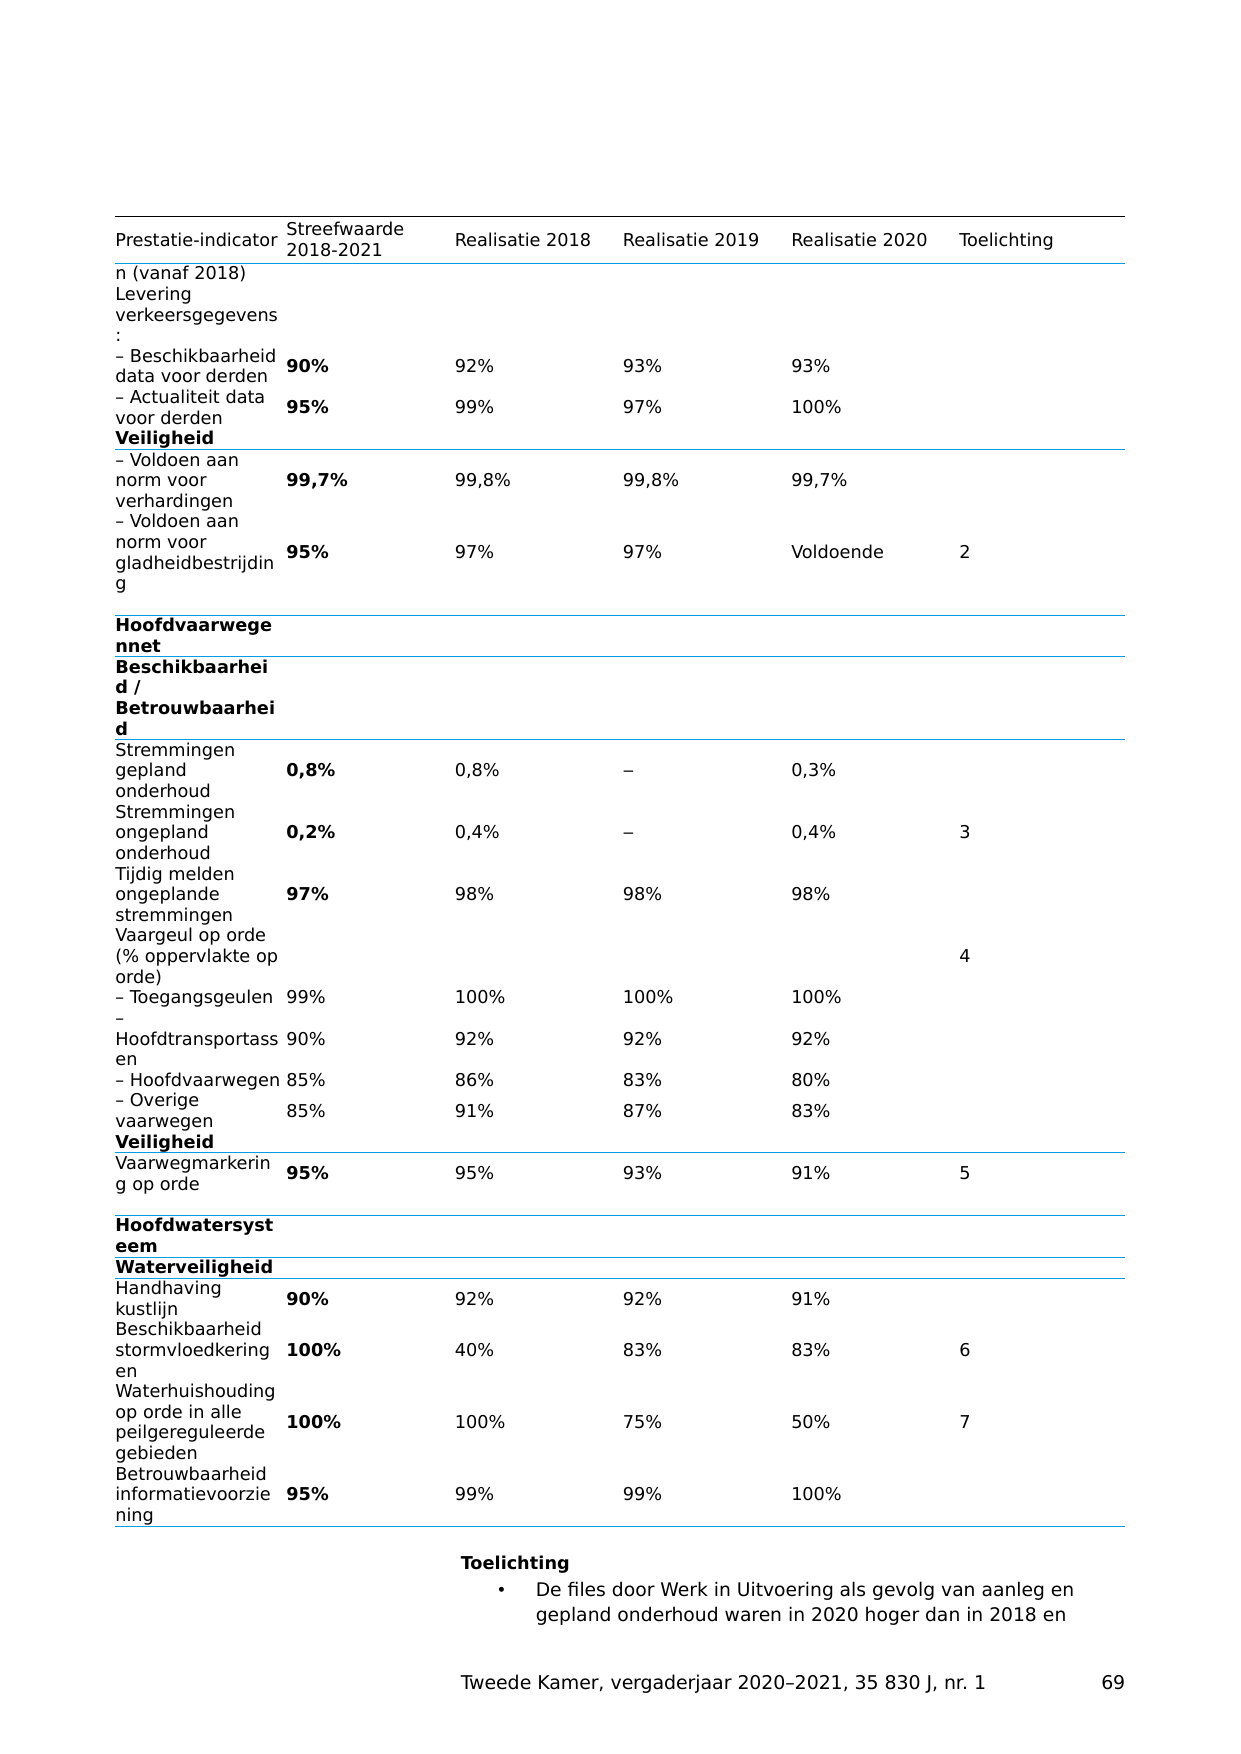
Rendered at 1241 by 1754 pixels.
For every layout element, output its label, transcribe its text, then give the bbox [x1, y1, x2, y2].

table_cell [283, 925, 452, 987]
table_cell 100% [452, 987, 620, 1008]
table_cell 97% [283, 864, 452, 925]
table_cell Prestatie-indicator [115, 217, 283, 263]
table_cell [620, 264, 788, 284]
table_cell 100% [452, 1381, 620, 1464]
table_cell 90% [283, 1279, 452, 1319]
table_cell 93% [788, 346, 956, 387]
table_cell Stremmingen gepland onderhoud [115, 740, 283, 802]
table_cell Hoofdwatersysteem [115, 1216, 283, 1256]
table_cell 2 [956, 511, 1125, 594]
table_cell 50% [788, 1381, 956, 1464]
table_cell 100% [283, 1381, 452, 1464]
table_cell Levering verkeersgegevens: [115, 284, 283, 346]
table_cell [956, 1279, 1125, 1319]
table_cell Handhaving kustlijn [115, 1279, 283, 1319]
table_cell 99,8% [452, 450, 620, 511]
table_cell Tijdig melden ongeplande stremmingen [115, 864, 283, 925]
table_cell [452, 1258, 620, 1278]
table_cell – Toegangsgeulen [115, 987, 283, 1008]
table_cell [620, 284, 788, 346]
table_cell 99% [452, 387, 620, 428]
table_cell 95% [452, 1153, 620, 1194]
table_cell [620, 925, 788, 987]
table_cell 100% [788, 987, 956, 1008]
table_cell Streefwaarde 2018-2021 [283, 217, 452, 263]
table_cell Hoofdvaarwegennet [115, 616, 283, 656]
table_cell 5 [956, 1153, 1125, 1194]
table_cell 40% [452, 1319, 620, 1381]
table_cell 90% [283, 346, 452, 387]
table_cell 100% [788, 1464, 956, 1526]
table_cell [956, 1008, 1125, 1070]
table_cell [452, 1194, 620, 1215]
table_cell 80% [788, 1070, 956, 1090]
table_cell 98% [620, 864, 788, 925]
table_cell [283, 1132, 452, 1152]
table_cell 0,3% [788, 740, 956, 802]
table_cell [788, 925, 956, 987]
table_cell [788, 284, 956, 346]
table_cell [956, 1258, 1125, 1278]
table_cell [452, 657, 620, 739]
table_cell Veiligheid [115, 1132, 283, 1152]
table_cell [956, 616, 1125, 656]
table_cell 93% [620, 346, 788, 387]
table_cell 91% [788, 1279, 956, 1319]
table_cell [620, 1132, 788, 1152]
table_cell [620, 1194, 788, 1215]
table_cell Realisatie 2019 [620, 217, 788, 263]
table_cell [452, 428, 620, 449]
table_cell 3 [956, 802, 1125, 863]
table_cell [283, 284, 452, 346]
table_cell 85% [283, 1090, 452, 1132]
table_cell [956, 264, 1125, 284]
table_cell [956, 864, 1125, 925]
table_cell [956, 740, 1125, 802]
table_cell 75% [620, 1381, 788, 1464]
table_cell 97% [620, 511, 788, 594]
table_cell 100% [620, 987, 788, 1008]
table_cell 97% [452, 511, 620, 594]
table_cell [283, 1216, 452, 1256]
table_cell 90% [283, 1008, 452, 1070]
table_cell 87% [620, 1090, 788, 1132]
table_cell 95% [283, 511, 452, 594]
table_cell [115, 1194, 283, 1215]
table_cell Vaargeul op orde (% oppervlakte op orde) [115, 925, 283, 987]
table_cell Betrouwbaarheid informatievoorziening [115, 1464, 283, 1526]
table_cell [452, 925, 620, 987]
table_cell Beschikbaarheid / Betrouwbaarheid [115, 657, 283, 739]
table_cell 99% [452, 1464, 620, 1526]
table_cell ‒ [620, 802, 788, 863]
table_cell 86% [452, 1070, 620, 1090]
table_cell [452, 616, 620, 656]
table_cell – Voldoen aan norm voor verhardingen [115, 450, 283, 511]
table_cell 92% [620, 1008, 788, 1070]
table_cell [620, 428, 788, 449]
table_cell 83% [620, 1319, 788, 1381]
table_cell [788, 1216, 956, 1256]
table_cell Beschikbaarheid stormvloedkeringen [115, 1319, 283, 1381]
table_cell [788, 264, 956, 284]
table_cell [956, 1132, 1125, 1152]
table_cell [956, 594, 1125, 614]
table_cell 6 [956, 1319, 1125, 1381]
table_cell – Overige vaarwegen [115, 1090, 283, 1132]
table_cell 99% [620, 1464, 788, 1526]
table_cell [788, 1194, 956, 1215]
table_cell [620, 616, 788, 656]
table_cell [283, 264, 452, 284]
table_cell Stremmingen ongepland onderhoud [115, 802, 283, 863]
table_cell [956, 1464, 1125, 1526]
table_cell 100% [788, 387, 956, 428]
table_cell 92% [788, 1008, 956, 1070]
table_cell [620, 657, 788, 739]
table_cell 83% [788, 1319, 956, 1381]
table_cell [956, 987, 1125, 1008]
table_cell [283, 1258, 452, 1278]
table_cell [788, 1258, 956, 1278]
table_cell 95% [283, 1153, 452, 1194]
table_cell [283, 616, 452, 656]
table_cell [956, 387, 1125, 428]
table_cell 83% [788, 1090, 956, 1132]
table_cell [452, 1132, 620, 1152]
table_cell 93% [620, 1153, 788, 1194]
table_cell 4 [956, 925, 1125, 987]
table_cell 0,4% [452, 802, 620, 863]
table_cell – Actualiteit data voor derden [115, 387, 283, 428]
table_cell [956, 284, 1125, 346]
table_cell [956, 1090, 1125, 1132]
table_cell [452, 1216, 620, 1256]
table_cell – Voldoen aan norm voor gladheidbestrijding [115, 511, 283, 594]
table_cell [283, 1194, 452, 1215]
table_cell [956, 1194, 1125, 1215]
table_cell [115, 594, 283, 614]
table_cell 0,8% [283, 740, 452, 802]
table_cell – Hoofdvaarwegen [115, 1070, 283, 1090]
table_cell [956, 1070, 1125, 1090]
table_cell [283, 594, 452, 614]
table_cell 92% [620, 1279, 788, 1319]
table_cell [283, 428, 452, 449]
table_cell 7 [956, 1381, 1125, 1464]
table_cell 100% [283, 1319, 452, 1381]
table_cell [956, 428, 1125, 449]
table_cell [956, 450, 1125, 511]
table_cell [788, 594, 956, 614]
table_cell 98% [788, 864, 956, 925]
table_cell 0,4% [788, 802, 956, 863]
table_cell [956, 346, 1125, 387]
table_cell [788, 657, 956, 739]
table_cell 92% [452, 1008, 620, 1070]
table_cell ‒ [620, 740, 788, 802]
table_cell Vaarwegmarkering op orde [115, 1153, 283, 1194]
table_cell [283, 657, 452, 739]
table_cell 83% [620, 1070, 788, 1090]
table_cell 95% [283, 1464, 452, 1526]
table_cell 99% [283, 987, 452, 1008]
table_cell 92% [452, 1279, 620, 1319]
table_cell 99,7% [283, 450, 452, 511]
table_cell 99,8% [620, 450, 788, 511]
table_cell [788, 1132, 956, 1152]
table_cell [620, 1216, 788, 1256]
table_cell Waterhuishouding op orde in alle peilgereguleerde gebieden [115, 1381, 283, 1464]
text Toelichting [461, 1551, 1125, 1574]
table_cell Toelichting [956, 217, 1125, 263]
table_cell [788, 428, 956, 449]
table_cell [452, 284, 620, 346]
table_cell Realisatie 2018 [452, 217, 620, 263]
table_cell – Beschikbaarheid data voor derden [115, 346, 283, 387]
table_cell 95% [283, 387, 452, 428]
table_cell 92% [452, 346, 620, 387]
list De files door Werk in Uitvoering als gevolg van aanleg en gepland onderhoud waren in 2020 hoger dan in 2018 en [498, 1576, 1125, 1626]
table_cell [620, 594, 788, 614]
table_cell [956, 1216, 1125, 1256]
table_cell 85% [283, 1070, 452, 1090]
table_cell 91% [788, 1153, 956, 1194]
table_cell 97% [620, 387, 788, 428]
table_cell 91% [452, 1090, 620, 1132]
table_cell 0,2% [283, 802, 452, 863]
table_cell Waterveiligheid [115, 1258, 283, 1278]
table_cell [788, 616, 956, 656]
table_cell [452, 594, 620, 614]
table_cell n (vanaf 2018) [115, 264, 283, 284]
table_cell – Hoofdtransportassen [115, 1008, 283, 1070]
table_cell Veiligheid [115, 428, 283, 449]
table_header Tabel 43 Prestatie-indicatoren netwerken RWS [115, 191, 1125, 216]
table_cell [620, 1258, 788, 1278]
table_cell [452, 264, 620, 284]
table_cell 0,8% [452, 740, 620, 802]
table_cell 98% [452, 864, 620, 925]
table_cell Voldoende [788, 511, 956, 594]
table_cell [956, 657, 1125, 739]
table_cell Realisatie 2020 [788, 217, 956, 263]
table_cell 99,7% [788, 450, 956, 511]
